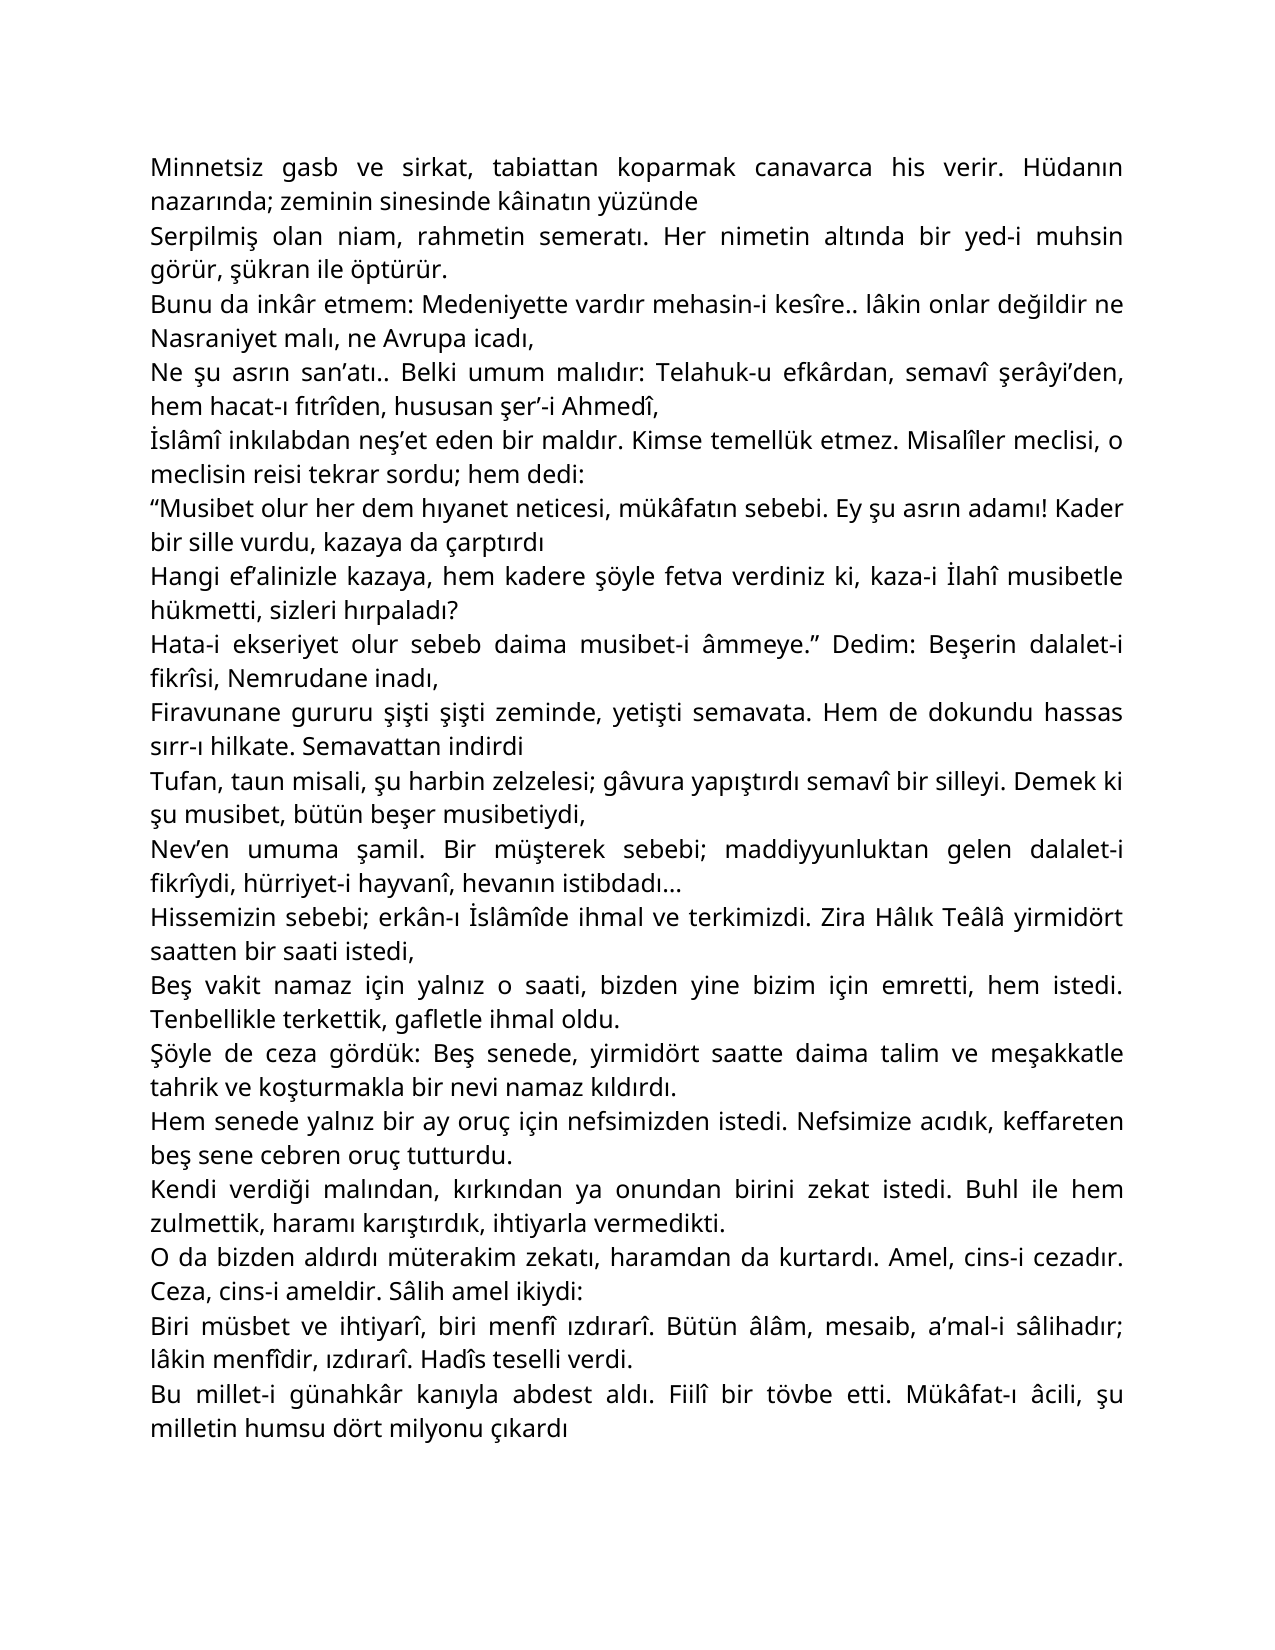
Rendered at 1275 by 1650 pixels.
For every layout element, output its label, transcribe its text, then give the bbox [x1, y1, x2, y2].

text Nev’en umuma şamil. Bir müşterek sebebi; maddiyyunluktan gelen dalalet-i fikrîydi, hürriyet-i hayvanî, hevanın istibdadı… [150, 831, 1125, 899]
text Ne şu asrın san’atı.. Belki umum malıdır: Telahuk-u efkârdan, semavî şerâyi’den, hem hacat-ı fıtrîden, hususan şer’-i Ahmedî, [150, 354, 1125, 422]
text Biri müsbet ve ihtiyarî, biri menfî ızdırarî. Bütün âlâm, mesaib, a’mal-i sâlihadır; lâkin menfîdir, ızdırarî. Hadîs teselli verdi. [150, 1308, 1125, 1376]
text Hem senede yalnız bir ay oruç için nefsimizden istedi. Nefsimize acıdık, keffareten beş sene cebren oruç tutturdu. [150, 1104, 1125, 1172]
text Bunu da inkâr etmem: Medeniyette vardır mehasin-i kesîre.. lâkin onlar değildir ne Nasraniyet malı, ne Avrupa icadı, [150, 286, 1125, 354]
text Kendi verdiği malından, kırkından ya onundan birini zekat istedi. Buhl ile hem zulmettik, haramı karıştırdık, ihtiyarla vermedikti. [150, 1172, 1125, 1240]
text Şöyle de ceza gördük: Beş senede, yirmidört saatte daima talim ve meşakkatle tahrik ve koşturmakla bir nevi namaz kıldırdı. [150, 1036, 1125, 1104]
text Tufan, taun misali, şu harbin zelzelesi; gâvura yapıştırdı semavî bir silleyi. Demek ki şu musibet, bütün beşer musibetiydi, [150, 763, 1125, 831]
text Minnetsiz gasb ve sirkat, tabiattan koparmak canavarca his verir. Hüdanın nazarında; zeminin sinesinde kâinatın yüzünde [150, 150, 1125, 218]
text “Musibet olur her dem hıyanet neticesi, mükâfatın sebebi. Ey şu asrın adamı! Kader bir sille vurdu, kazaya da çarptırdı [150, 491, 1125, 559]
text O da bizden aldırdı müterakim zekatı, haramdan da kurtardı. Amel, cins-i cezadır. Ceza, cins-i ameldir. Sâlih amel ikiydi: [150, 1240, 1125, 1308]
text Bu millet-i günahkâr kanıyla abdest aldı. Fiilî bir tövbe etti. Mükâfat-ı âcili, şu milletin humsu dört milyonu çıkardı [150, 1376, 1125, 1444]
text Firavunane gururu şişti şişti zeminde, yetişti semavata. Hem de dokundu hassas sırr-ı hilkate. Semavattan indirdi [150, 695, 1125, 763]
text Hata-i ekseriyet olur sebeb daima musibet-i âmmeye.” Dedim: Beşerin dalalet-i fikrîsi, Nemrudane inadı, [150, 627, 1125, 695]
text Beş vakit namaz için yalnız o saati, bizden yine bizim için emretti, hem istedi. Tenbellikle terkettik, gafletle ihmal oldu. [150, 967, 1125, 1036]
text Hangi ef’alinizle kazaya, hem kadere şöyle fetva verdiniz ki, kaza-i İlahî musibetle hükmetti, sizleri hırpaladı? [150, 559, 1125, 627]
text Hissemizin sebebi; erkân-ı İslâmîde ihmal ve terkimizdi. Zira Hâlık Teâlâ yirmidört saatten bir saati istedi, [150, 899, 1125, 967]
text Serpilmiş olan niam, rahmetin semeratı. Her nimetin altında bir yed-i muhsin görür, şükran ile öptürür. [150, 218, 1125, 286]
text İslâmî inkılabdan neş’et eden bir maldır. Kimse temellük etmez. Misalîler meclisi, o meclisin reisi tekrar sordu; hem dedi: [150, 422, 1125, 491]
